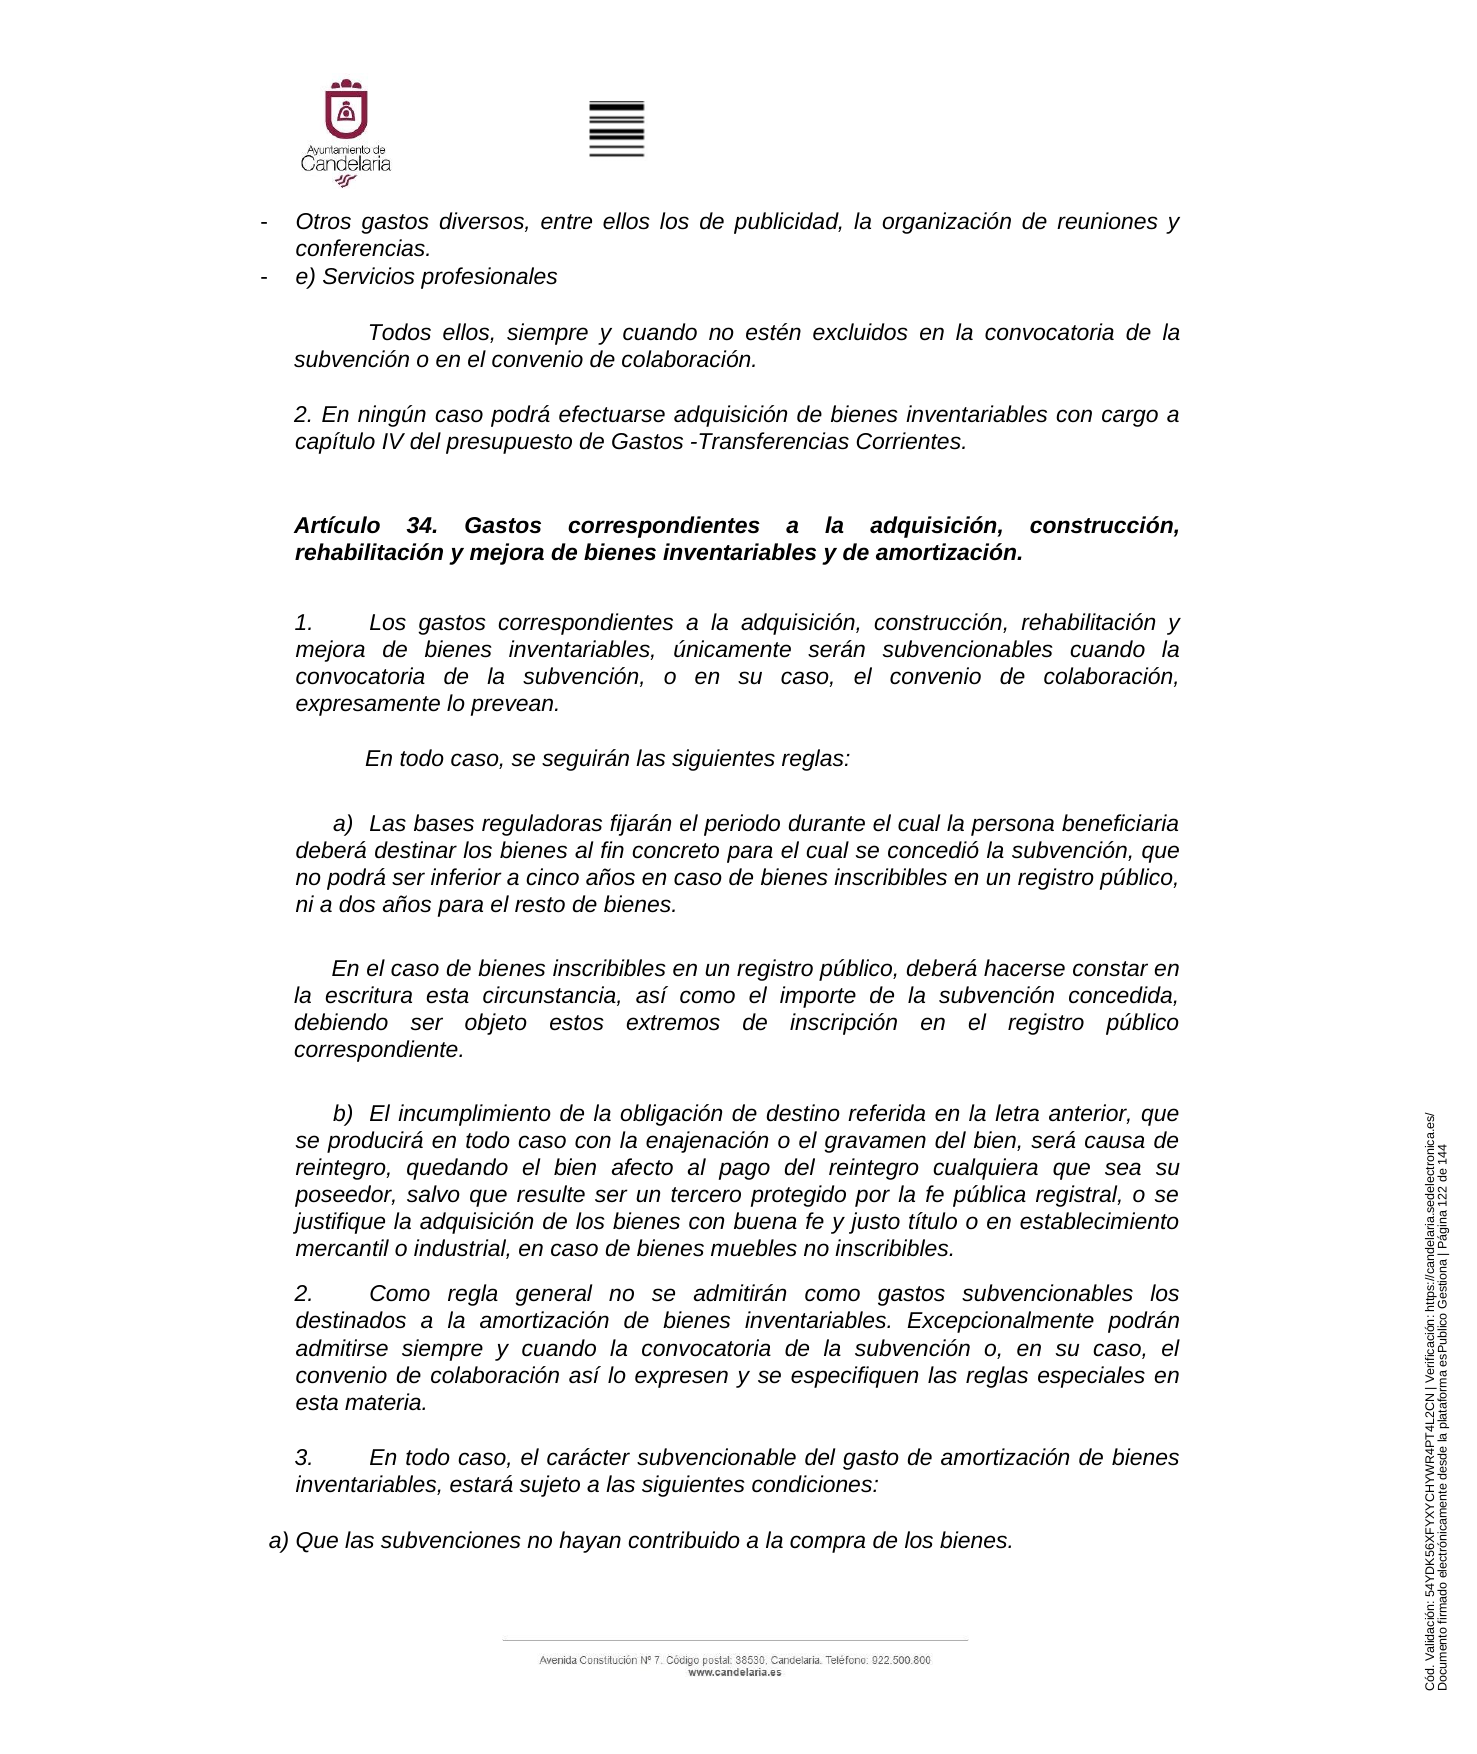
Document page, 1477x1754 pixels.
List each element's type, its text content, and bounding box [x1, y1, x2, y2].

list Otros gastos diversos, entre ellos los de publicidad, la organización de reuniones y conferencias. [260, 208, 1183, 261]
list En todo caso, el carácter subvencionable del gasto de amortización de bienes inventariables, estará sujeto a las siguientes condiciones: [294, 1444, 1183, 1498]
text 2. En ningún caso podrá efectuarse adquisición de bienes inventariables con cargo a capítulo IV del presupuesto de Gastos -Transferencias Corrientes. [294, 401, 1183, 455]
list Los gastos correspondientes a la adquisición, construcción, rehabilitación y mejora de bienes inventariables, únicamente serán subvencionables cuando la convocatoria de la subvención, o en su caso, el convenio de colaboración, expresamente lo prevean. [294, 608, 1183, 716]
list e) Servicios profesionales [260, 263, 1183, 289]
text En el caso de bienes inscribibles en un registro público, deberá hacerse constar en la escritura esta circunstancia, así como el importe de la subvención concedida, debiendo ser objeto estos extremos de inscripción en el registro público correspondiente. [294, 955, 1183, 1062]
list Como regla general no se admitirán como gastos subvencionables los destinados a la amortización de bienes inventariables. Excepcionalmente podrán admitirse siempre y cuando la convocatoria de la subvención o, en su caso, el convenio de colaboración así lo expresen y se especifiquen las reglas especiales en esta materia. [294, 1280, 1183, 1415]
list Las bases reguladoras fijarán el periodo durante el cual la persona beneficiaria deberá destinar los bienes al fin concreto para el cual se concedió la subvención, que no podrá ser inferior a cinco años en caso de bienes inscribibles en un registro público, ni a dos años para el resto de bienes. [295, 810, 1183, 917]
list El incumplimiento de la obligación de destino referida en la letra anterior, que se producirá en todo caso con la enajenación o el gravamen del bien, será causa de reintegro, quedando el bien afecto al pago del reintegro cualquiera que sea su poseedor, salvo que resulte ser un tercero protegido por la fe pública registral, o se justifique la adquisición de los bienes con buena fe y justo título o en establecimiento mercantil o industrial, en caso de bienes muebles no inscribibles. [295, 1100, 1183, 1262]
text Artículo 34. Gastos correspondientes a la adquisición, construcción, rehabilitación y mejora de bienes inventariables y de amortización. [294, 512, 1183, 566]
text Todos ellos, siempre y cuando no estén excluidos en la convocatoria de la subvención o en el convenio de colaboración. [294, 318, 1183, 372]
list Que las subvenciones no hayan contribuido a la compra de los bienes. [269, 1527, 1183, 1553]
text En todo caso, se seguirán las siguientes reglas: [294, 745, 1183, 772]
